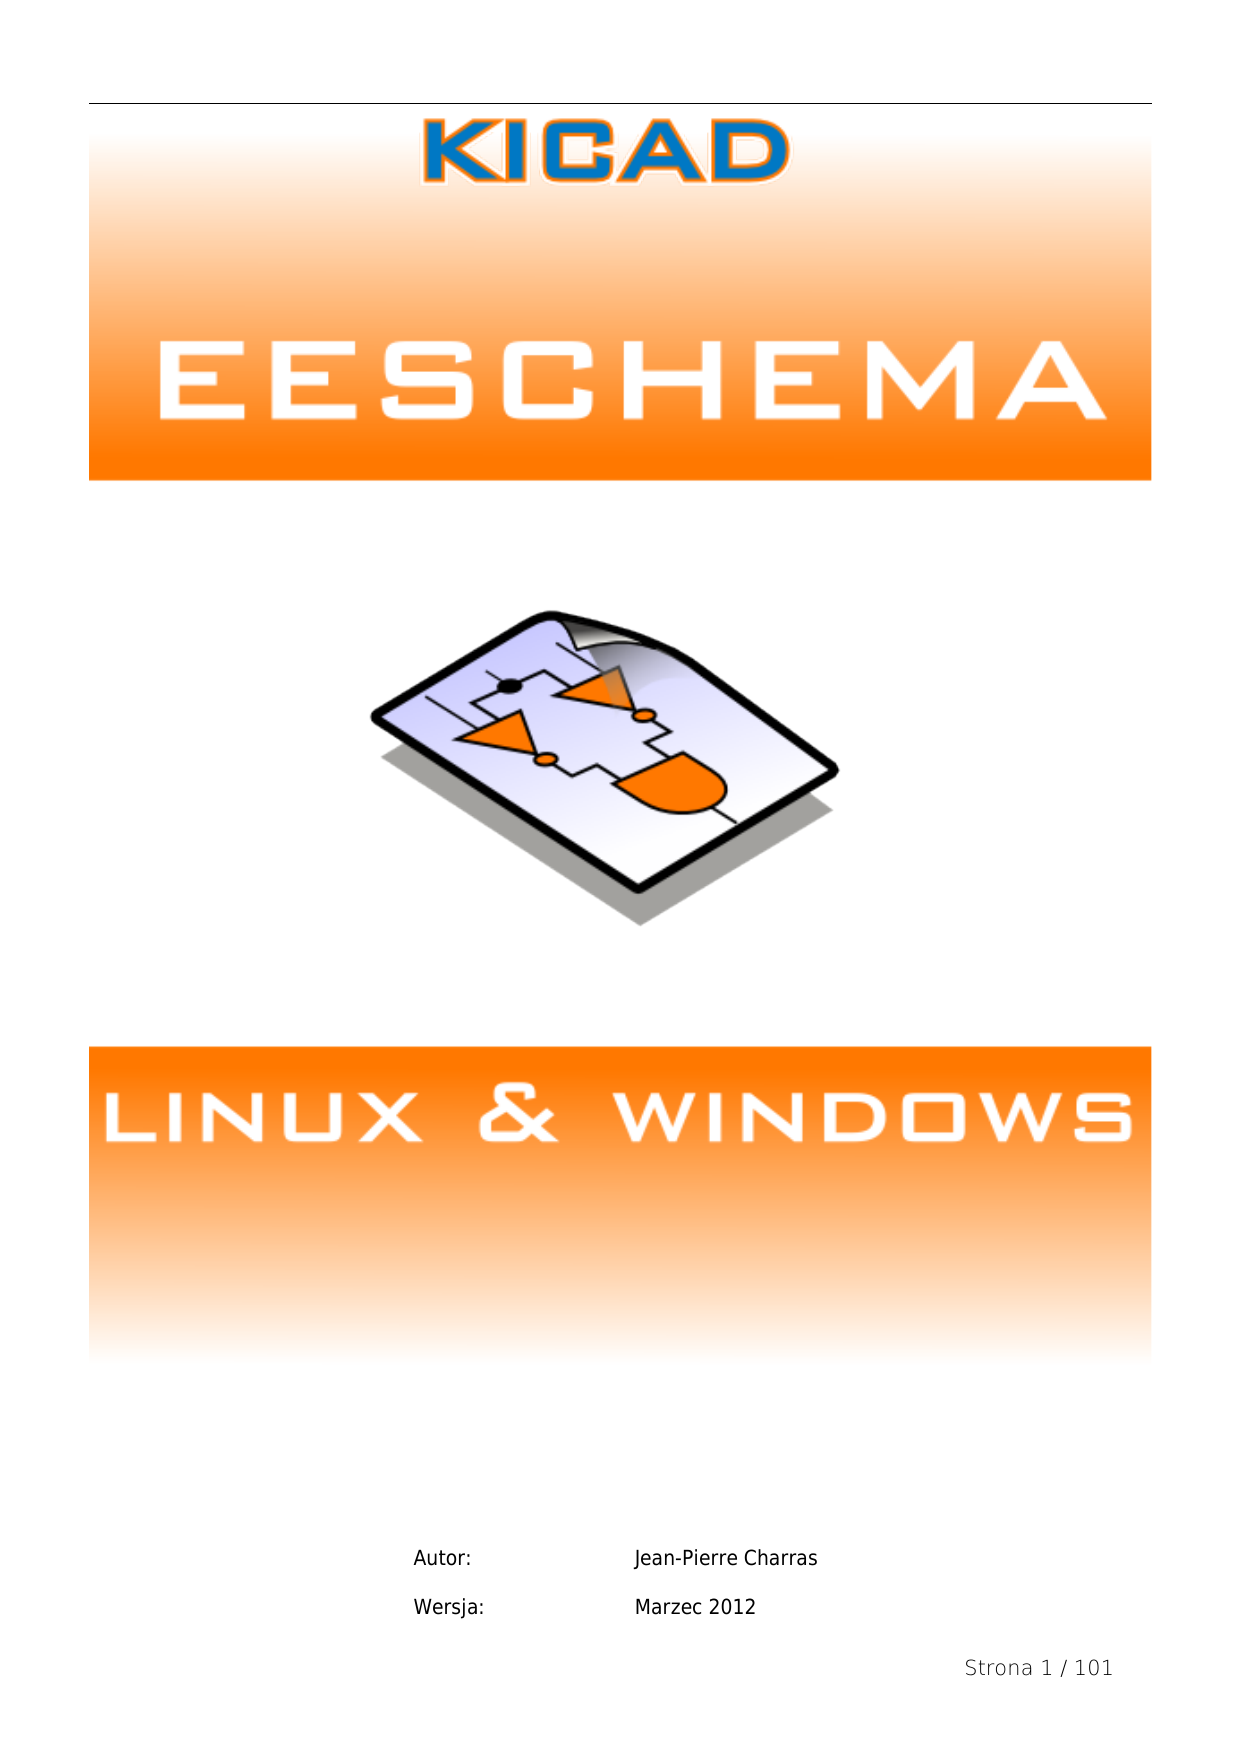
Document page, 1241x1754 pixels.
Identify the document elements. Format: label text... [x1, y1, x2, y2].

picture [89, 74, 1152, 1418]
text Autor: Jean-Pierre Charras [266, 1546, 1152, 1571]
text Wersja: Marzec 2012 [266, 1595, 1152, 1619]
